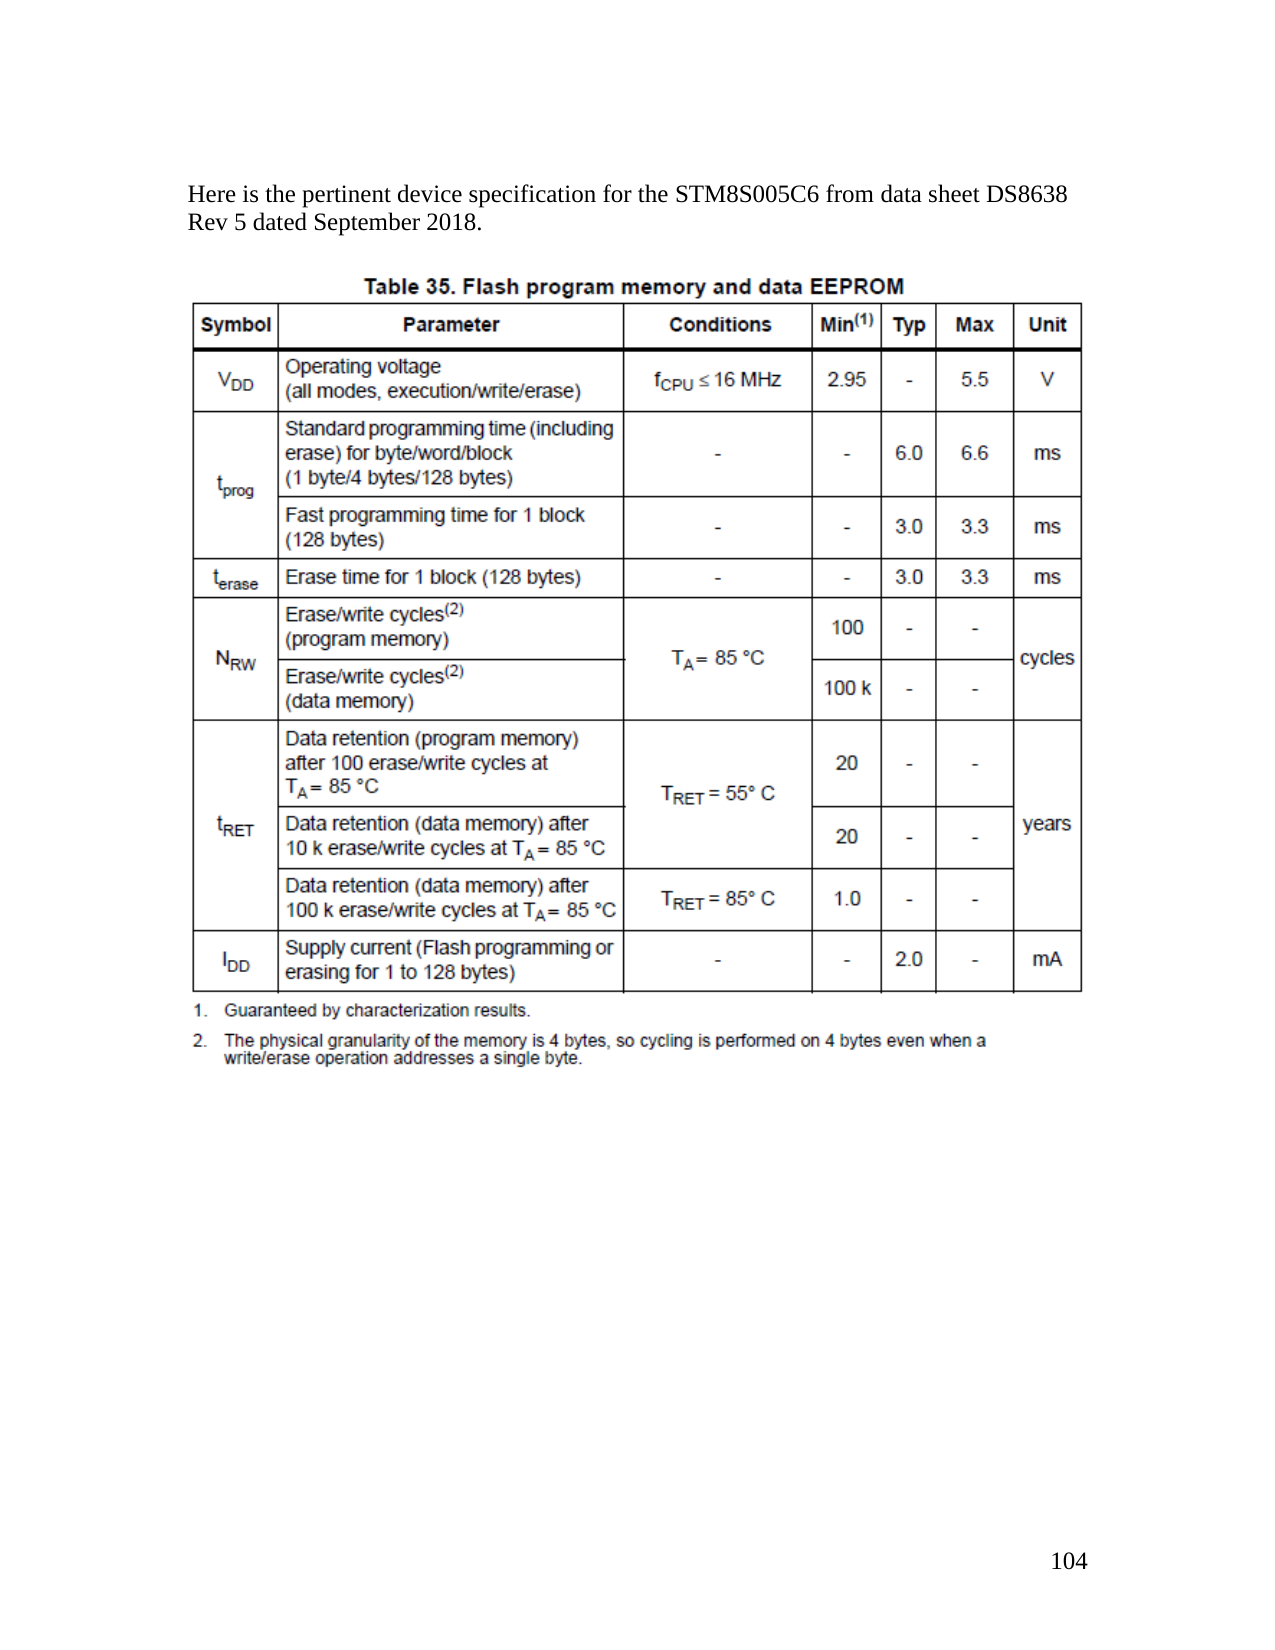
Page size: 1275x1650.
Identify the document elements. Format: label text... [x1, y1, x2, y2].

picture [187, 264, 1088, 1083]
text Here is the pertinent device specification for the STM8S005C6 from data sheet DS8638 Rev 5 dated September 2018. [187, 179, 1087, 236]
